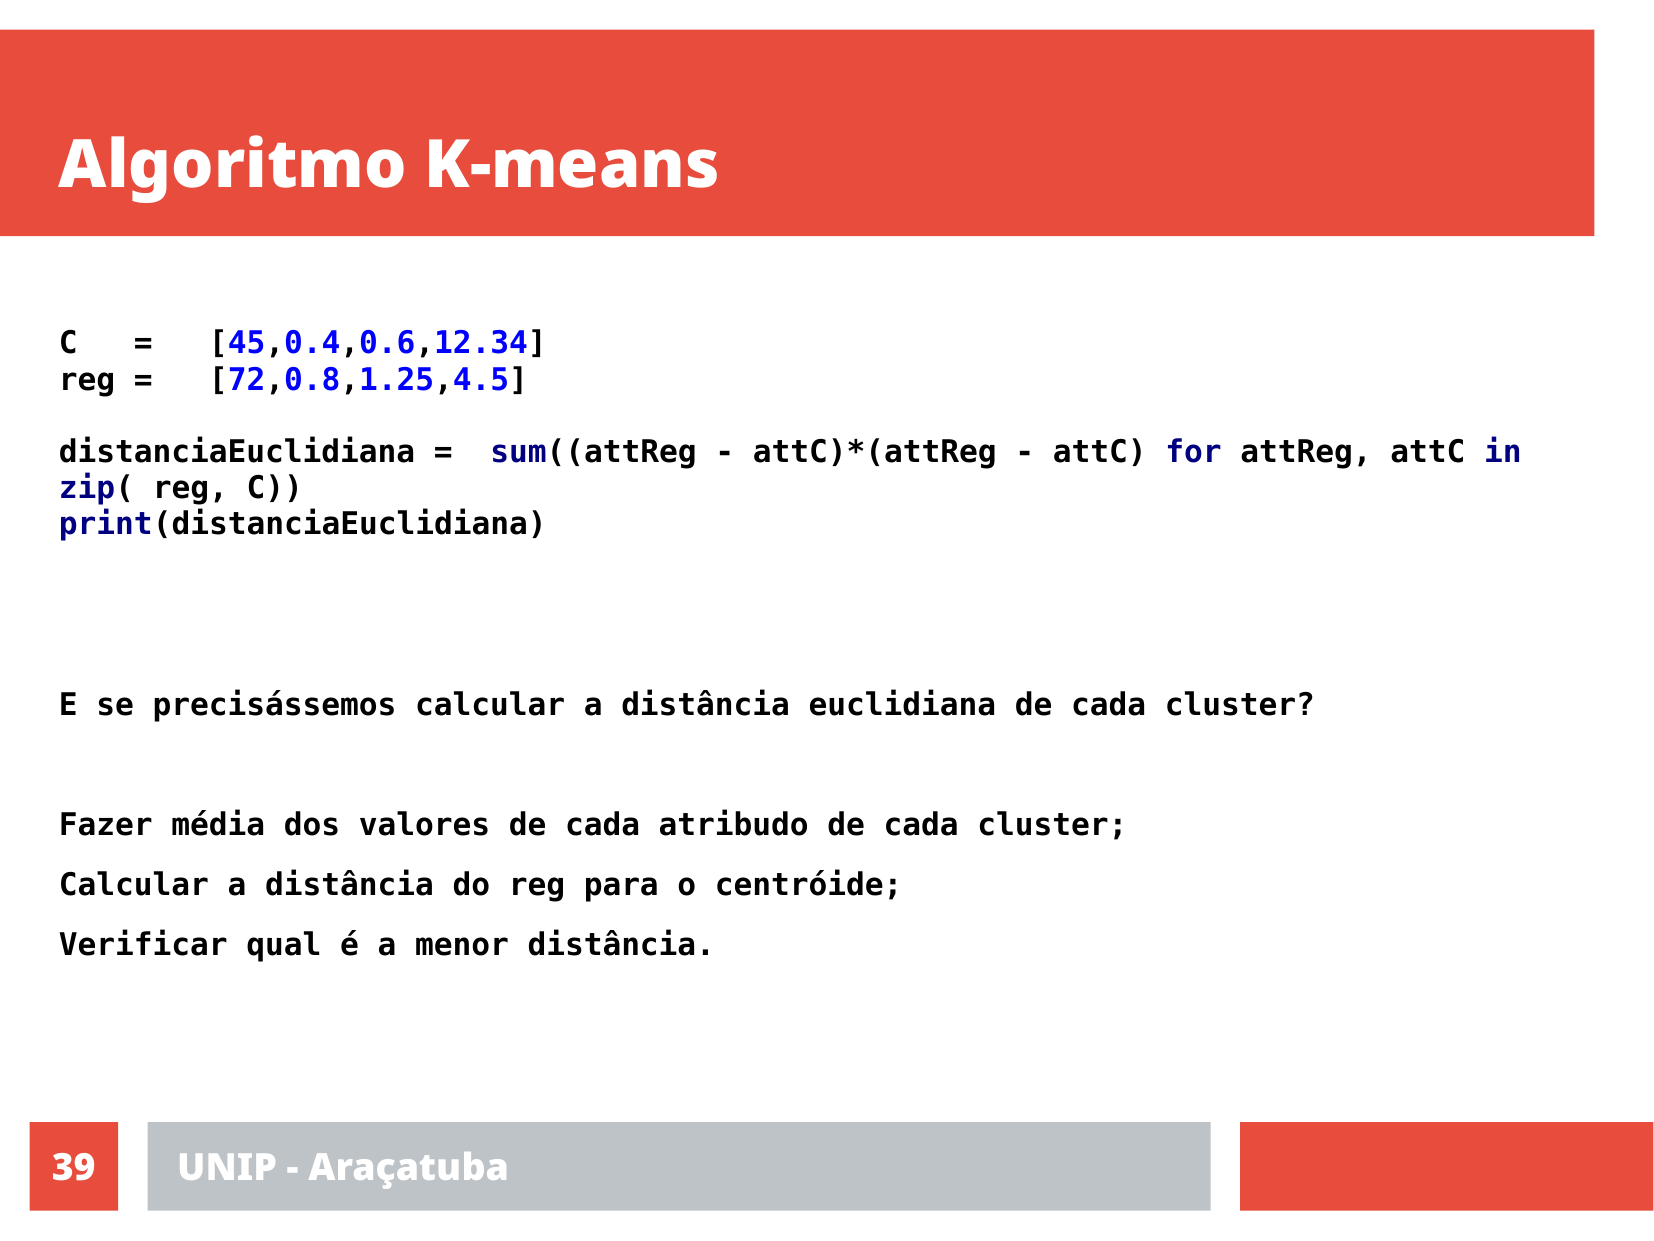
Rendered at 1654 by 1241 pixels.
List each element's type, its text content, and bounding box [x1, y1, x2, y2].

title Algoritmo K-means [59, 59, 1595, 207]
list C = [45,0.4,0.6,12.34] reg = [72,0.8,1.25,4.5] distanciaEuclidiana = sum((attReg - attC)*(attReg - attC) for attReg, attC in zip( reg, C)) print(distanciaEuclidiana) E se precisássemos calcular a distância euclidiana de cada cluster? Fazer média dos valores de cada atribudo de cada cluster; Calcular a distância do reg para o centróide; Verificar qual é a menor distância. [59, 324, 1565, 1093]
